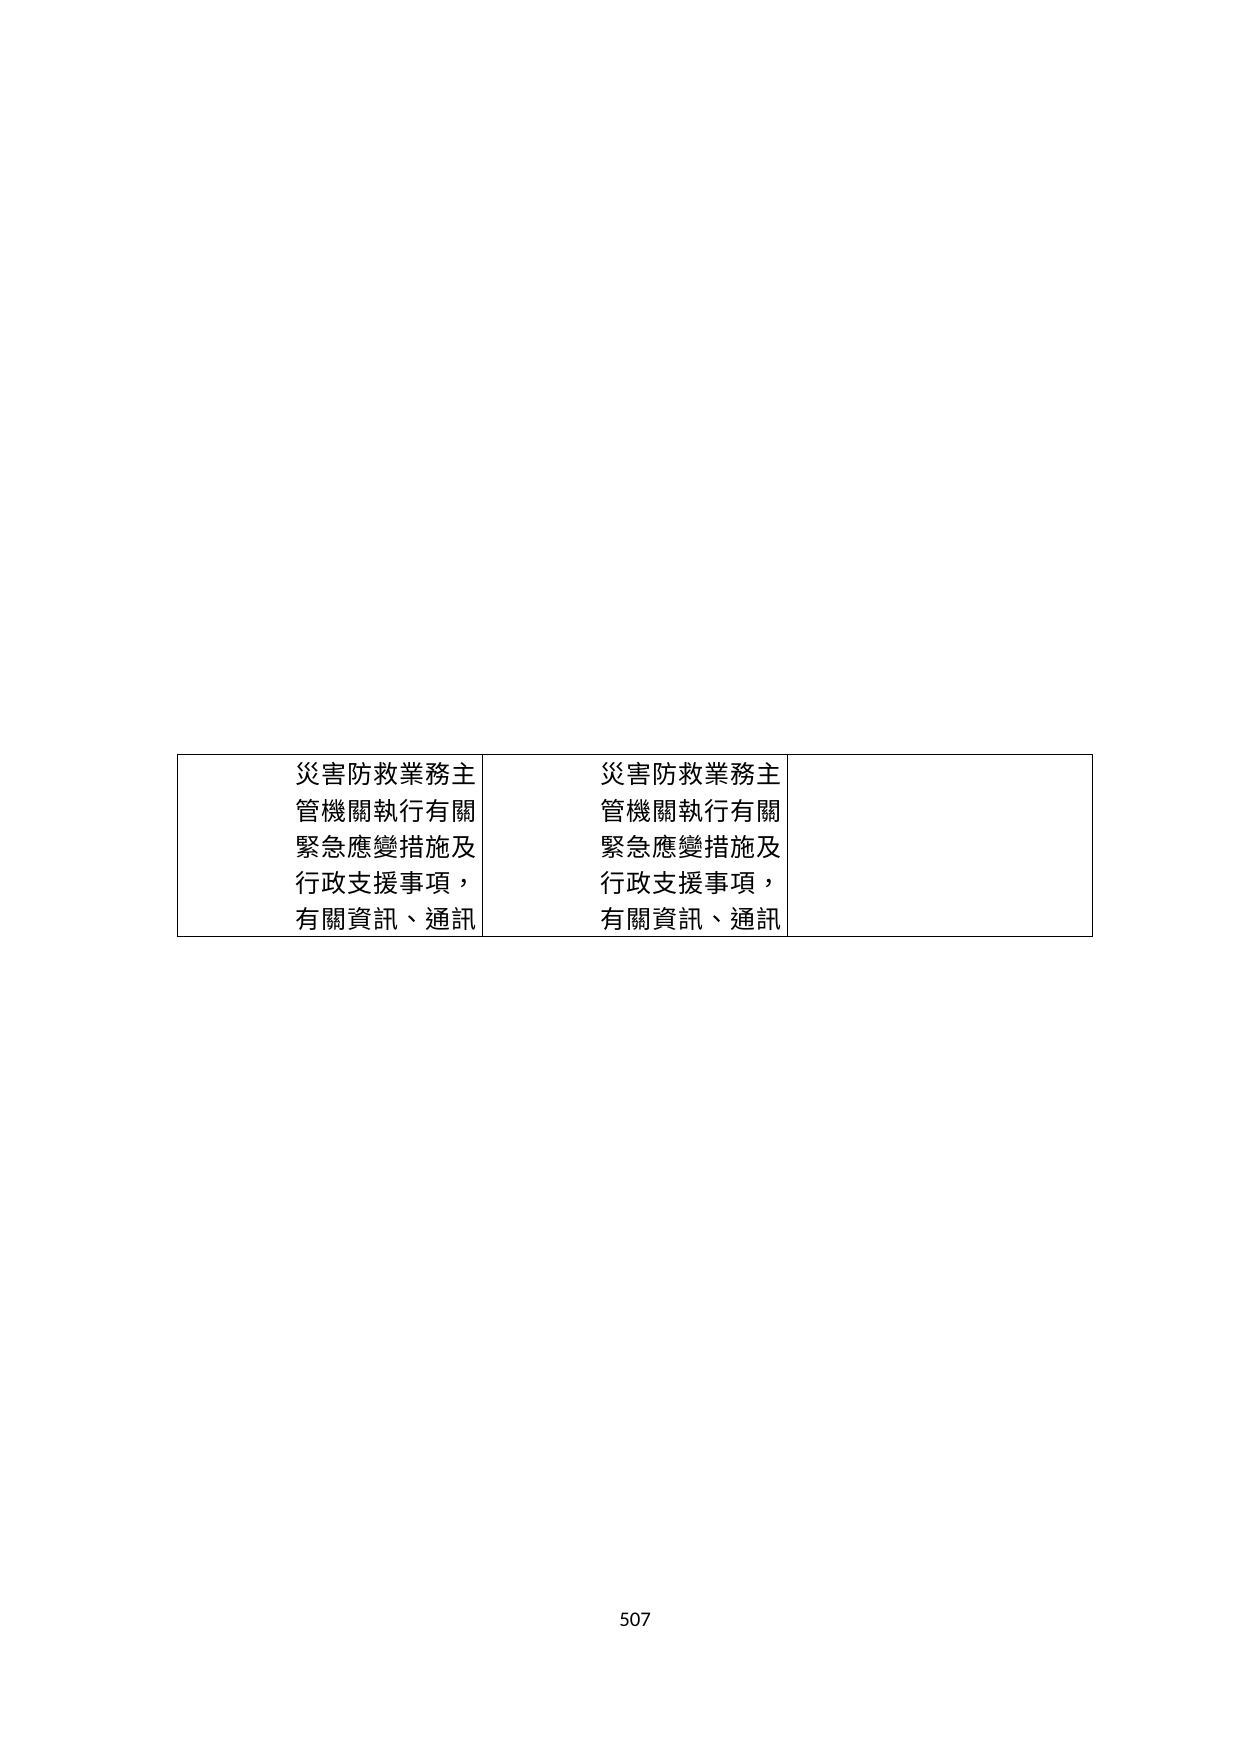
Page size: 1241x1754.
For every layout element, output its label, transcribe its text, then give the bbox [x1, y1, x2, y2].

table_cell 災害防救業務主管機關執行有關緊急應變措施及行政支援事項，有關資訊、通訊 [178, 755, 482, 936]
table_cell [788, 755, 1092, 936]
table_cell 災害防救業務主管機關執行有關緊急應變措施及行政支援事項，有關資訊、通訊 [483, 755, 787, 936]
